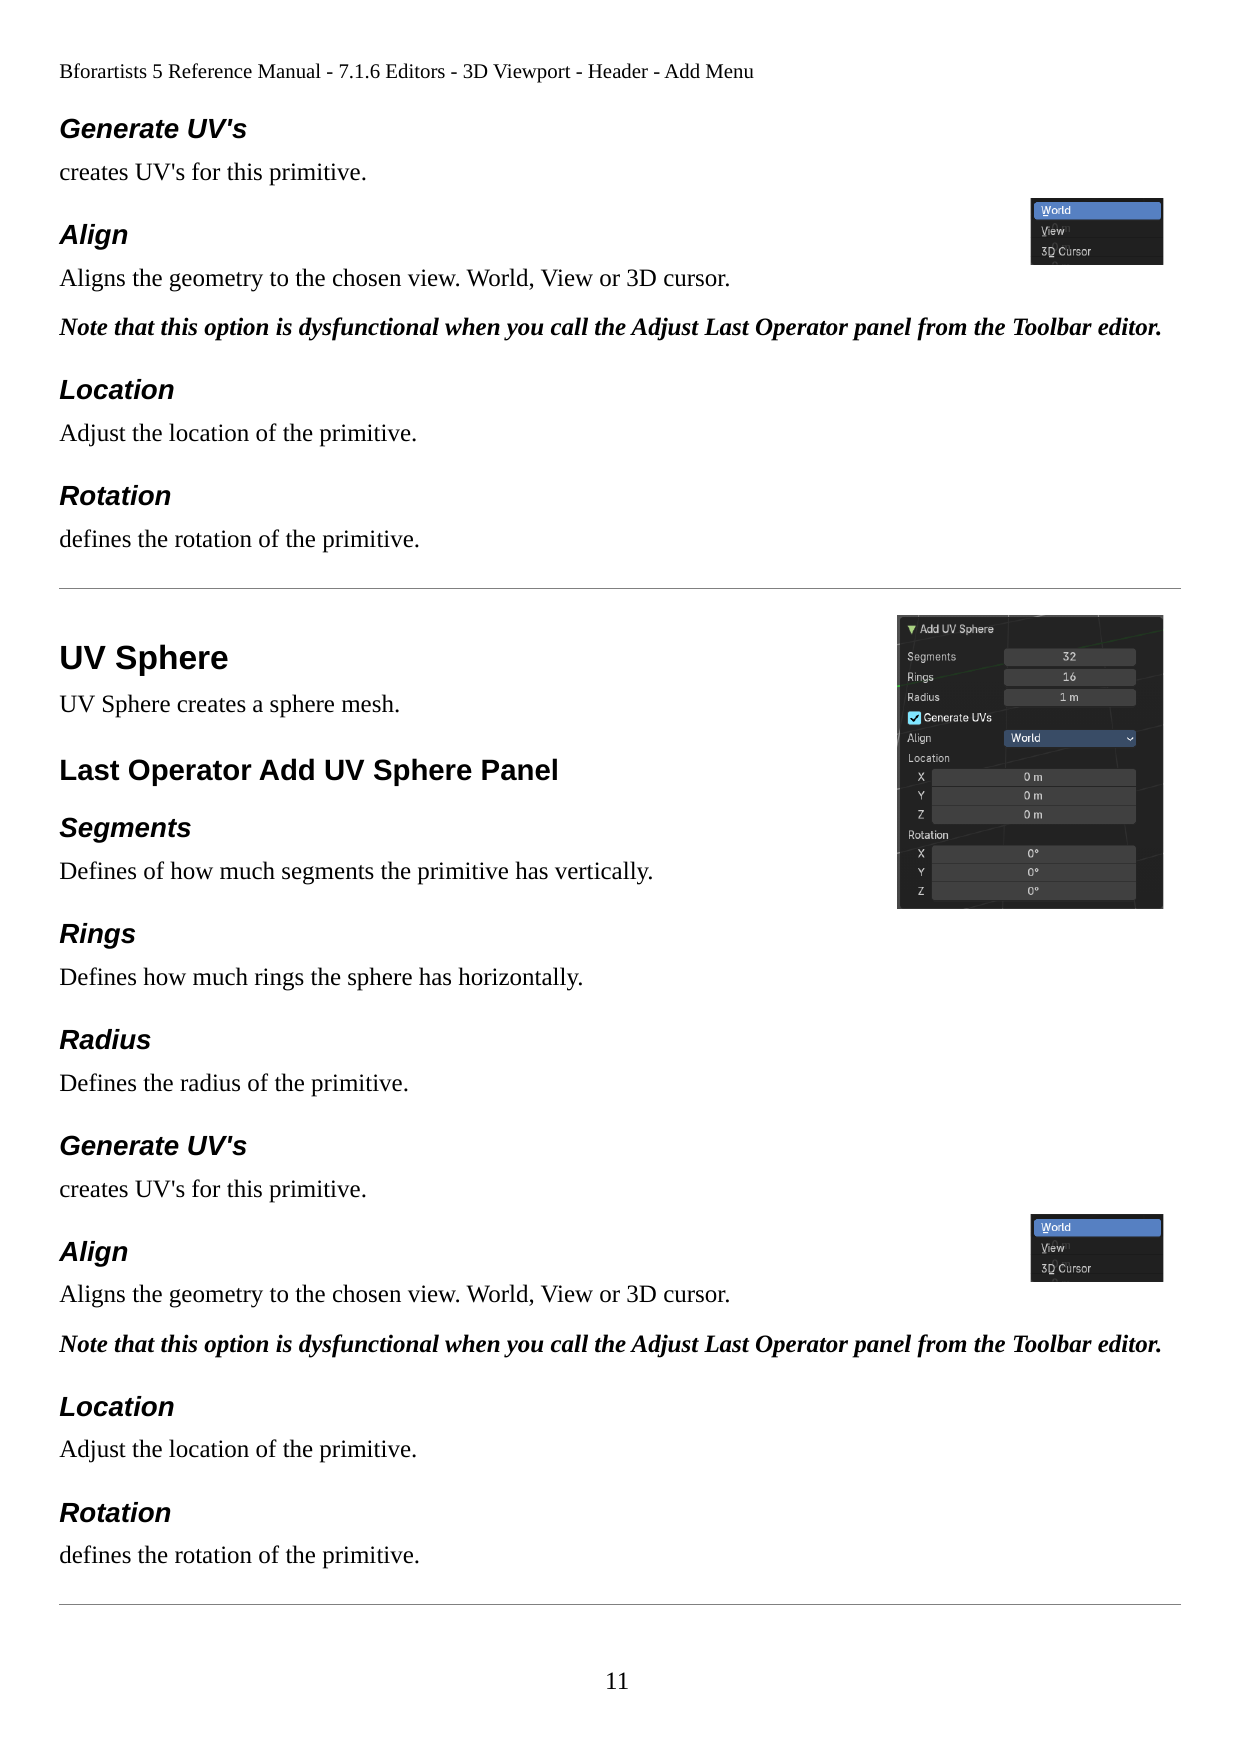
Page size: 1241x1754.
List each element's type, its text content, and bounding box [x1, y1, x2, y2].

text defines the rotation of the primitive. [59, 524, 1181, 553]
text Defines the radius of the primitive. [59, 1068, 1181, 1096]
text Adjust the location of the primitive. [59, 1434, 1181, 1463]
picture [1030, 198, 1164, 265]
subtitle Generate UV's [59, 113, 1181, 144]
subtitle Align [59, 1235, 1030, 1267]
text Adjust the location of the primitive. [59, 418, 1181, 447]
text Aligns the geometry to the chosen view. World, View or 3D cursor. [59, 1279, 1181, 1308]
text creates UV's for this primitive. [59, 157, 1181, 186]
subtitle Rotation [59, 1496, 1181, 1528]
subtitle [1164, 811, 1181, 843]
subtitle Align [59, 218, 1030, 250]
text UV Sphere creates a sphere mesh. [59, 689, 897, 718]
subtitle Rotation [59, 479, 1181, 511]
subtitle Radius [59, 1023, 1181, 1055]
text Note that this option is dysfunctional when you call the Adjust Last Operator panel from the Toolbar editor. [59, 312, 1181, 341]
text Defines of how much segments the primitive has vertically. [59, 856, 897, 884]
text Aligns the geometry to the chosen view. World, View or 3D cursor. [59, 263, 1181, 292]
subtitle UV Sphere [59, 638, 897, 677]
subtitle Location [59, 1390, 1181, 1422]
text defines the rotation of the primitive. [59, 1541, 1181, 1569]
subtitle Rings [59, 917, 1181, 949]
text Note that this option is dysfunctional when you call the Adjust Last Operator panel from the Toolbar editor. [59, 1329, 1181, 1357]
subtitle [1164, 638, 1181, 677]
text Defines how much rings the sphere has horizontally. [59, 962, 1181, 991]
subtitle Location [59, 373, 1181, 405]
picture [1030, 1214, 1164, 1282]
subtitle [1164, 218, 1181, 250]
subtitle Generate UV's [59, 1129, 1181, 1161]
subtitle Segments [59, 811, 897, 843]
subtitle Last Operator Add UV Sphere Panel [59, 753, 897, 786]
subtitle [1164, 1235, 1181, 1267]
text creates UV's for this primitive. [59, 1174, 1181, 1202]
picture [897, 615, 1164, 909]
